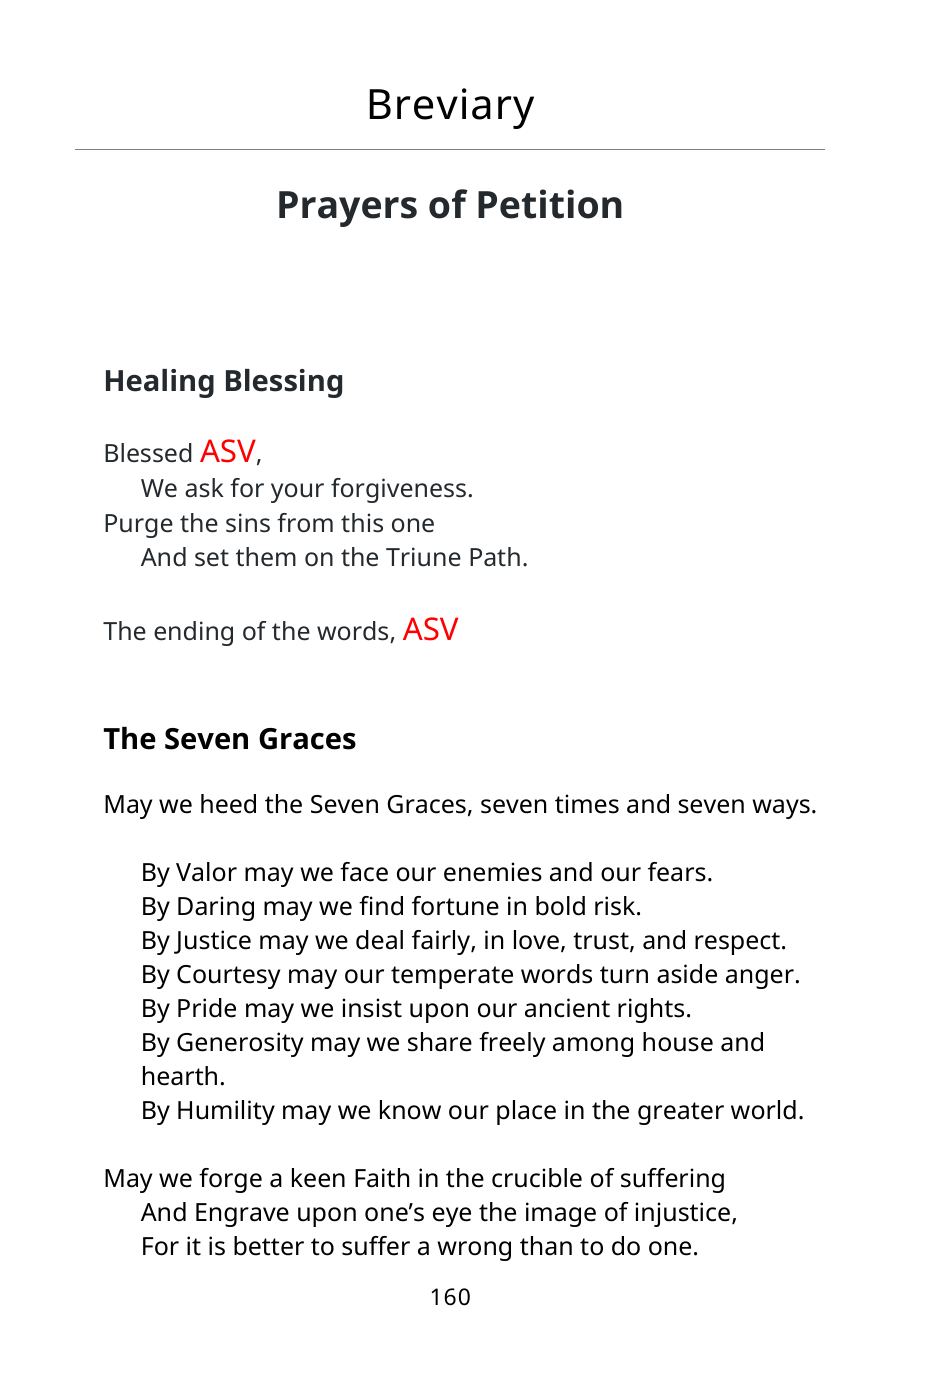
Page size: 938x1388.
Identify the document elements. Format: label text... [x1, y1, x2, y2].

text May we heed the Seven Graces, seven times and seven ways. [103, 786, 825, 820]
text By Justice may we deal fairly, in love, trust, and respect. [141, 922, 825, 957]
text Healing Blessing [103, 360, 825, 400]
text By Generosity may we share freely among house and hearth. [141, 1025, 825, 1093]
text By Daring may we find fortune in bold risk. [141, 888, 825, 922]
text May we forge a keen Faith in the crucible of suffering [103, 1161, 825, 1195]
text And set them on the Triune Path. [141, 539, 825, 573]
text Blessed ASV, [103, 428, 825, 471]
text The Seven Graces [103, 718, 825, 758]
text For it is better to suffer a wrong than to do one. [141, 1229, 825, 1263]
text By Pride may we insist upon our ancient rights. [141, 991, 825, 1025]
text And Engrave upon one’s eye the image of injustice, [141, 1195, 825, 1229]
text By Courtesy may our temperate words turn aside anger. [141, 957, 825, 991]
text We ask for your forgiveness. [141, 471, 825, 505]
text By Valor may we face our enemies and our fears. [141, 854, 825, 888]
text Purge the sins from this one [103, 505, 825, 539]
text Breviary [75, 75, 825, 132]
subtitle Prayers of Petition [75, 179, 825, 230]
text By Humility may we know our place in the greater world. [141, 1093, 825, 1127]
text The ending of the words, ASV [103, 607, 825, 650]
